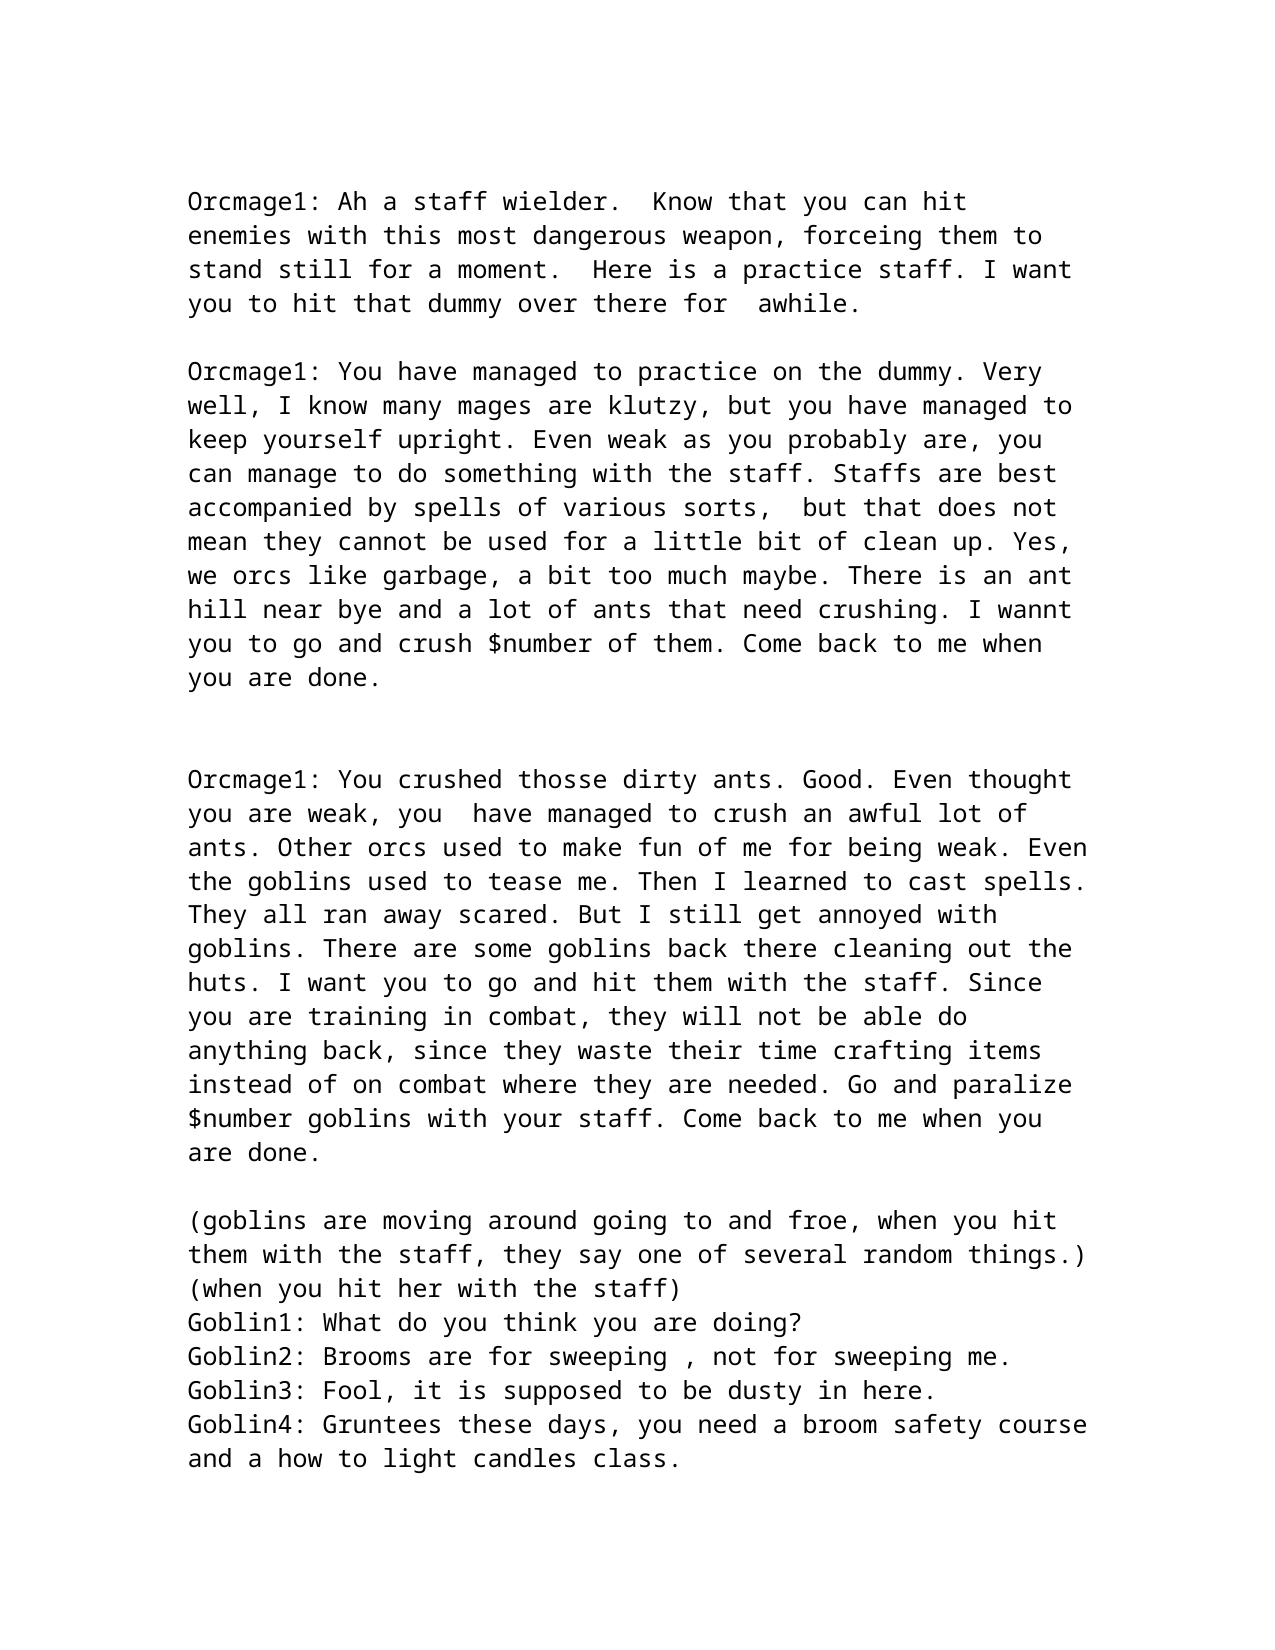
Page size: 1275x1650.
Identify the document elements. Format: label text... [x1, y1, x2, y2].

text (goblins are moving around going to and froe, when you hit them with the staff, they say one of several random things.) [187, 1203, 1087, 1271]
text (when you hit her with the staff) [187, 1271, 1087, 1304]
text Goblin4: Gruntees these days, you need a broom safety course and a how to light candles class. [187, 1406, 1087, 1474]
text Goblin1: What do you think you are doing? [187, 1304, 1087, 1338]
text Goblin2: Brooms are for sweeping , not for sweeping me. [187, 1338, 1087, 1372]
text Goblin3: Fool, it is supposed to be dusty in here. [187, 1372, 1087, 1406]
text Orcmage1: You crushed thosse dirty ants. Good. Even thought you are weak, you have managed to crush an awful lot of ants. Other orcs used to make fun of me for being weak. Even the goblins used to tease me. Then I learned to cast spells. They all ran away scared. But I still get annoyed with goblins. There are some goblins back there cleaning out the huts. I want you to go and hit them with the staff. Since you are training in combat, they will not be able do anything back, since they waste their time crafting items instead of on combat where they are needed. Go and paralize $number goblins with your staff. Come back to me when you are done. [187, 761, 1087, 1169]
text Orcmage1: Ah a staff wielder. Know that you can hit enemies with this most dangerous weapon, forceing them to stand still for a moment. Here is a practice staff. I want you to hit that dummy over there for awhile. [187, 184, 1087, 320]
text Orcmage1: You have managed to practice on the dummy. Very well, I know many mages are klutzy, but you have managed to keep yourself upright. Even weak as you probably are, you can manage to do something with the staff. Staffs are best accompanied by spells of various sorts, but that does not mean they cannot be used for a little bit of clean up. Yes, we orcs like garbage, a bit too much maybe. There is an ant hill near bye and a lot of ants that need crushing. I wannt you to go and crush $number of them. Come back to me when you are done. [187, 354, 1087, 693]
